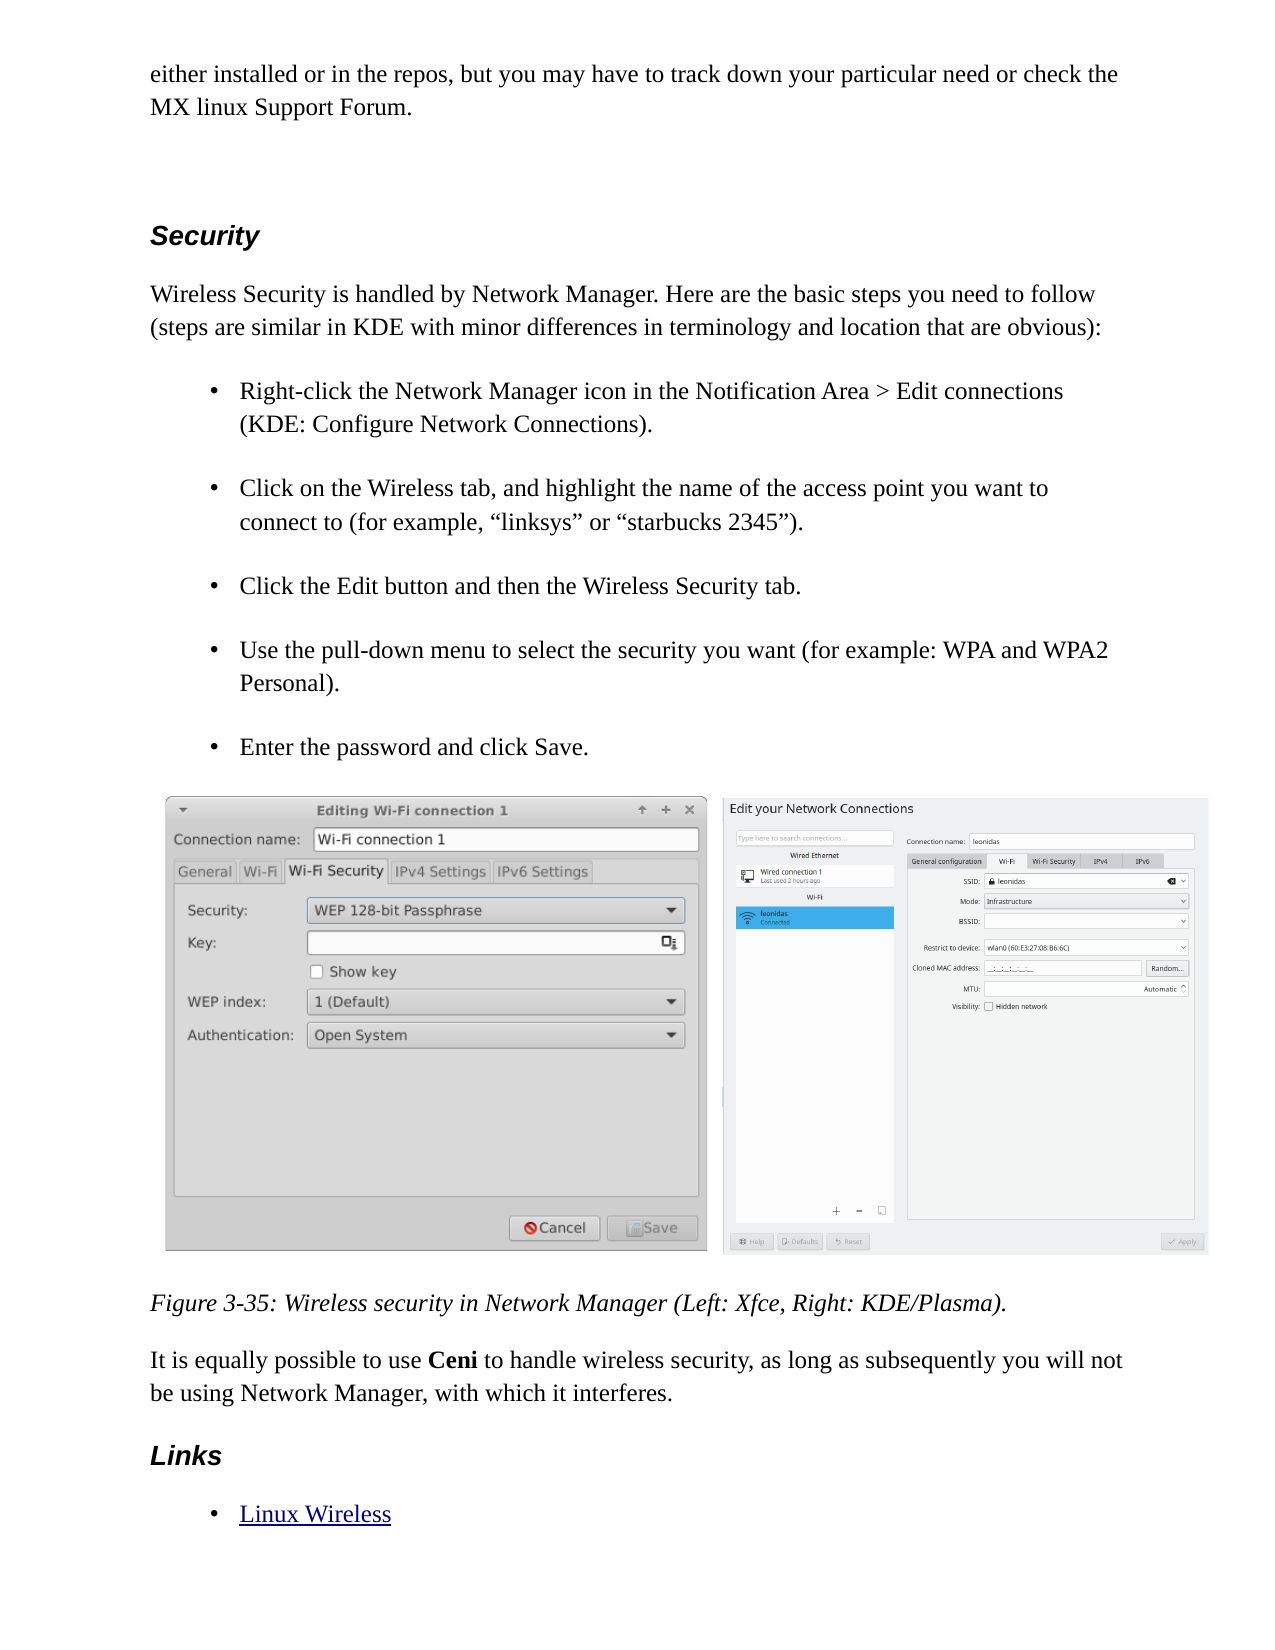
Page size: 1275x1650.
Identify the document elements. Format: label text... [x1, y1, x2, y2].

list Linux Wireless [210, 1499, 1109, 1528]
list Enter the password and click Save. [210, 732, 1109, 761]
text Figure 3-35: Wireless security in Network Manager (Left: Xfce, Right: KDE/Plasma). [150, 1288, 1125, 1317]
text Wireless Security is handled by Network Manager. Here are the basic steps you need to follow (steps are similar in KDE with minor differences in terminology and location that are obvious): [150, 279, 1125, 341]
list Click the Edit button and then the Wireless Security tab. [210, 571, 1109, 599]
text either installed or in the repos, but you may have to track down your particular need or check the MX linux Support Forum. [150, 59, 1125, 121]
subtitle Links [150, 1439, 1125, 1471]
list Right-click the Network Manager icon in the Notification Area > Edit connections (KDE: Configure Network Connections). [210, 376, 1109, 438]
list Use the pull-down menu to select the security you want (for example: WPA and WPA2 Personal). [210, 635, 1109, 697]
picture [165, 796, 708, 1251]
list Click on the Wireless tab, and highlight the name of the access point you want to connect to (for example, “linksys” or “starbucks 2345”). [210, 473, 1109, 535]
text It is equally possible to use Ceni to handle wireless security, as long as subsequently you will not be using Network Manager, with which it interferes. [150, 1345, 1125, 1407]
subtitle Security [150, 219, 1125, 251]
picture [722, 798, 1209, 1255]
